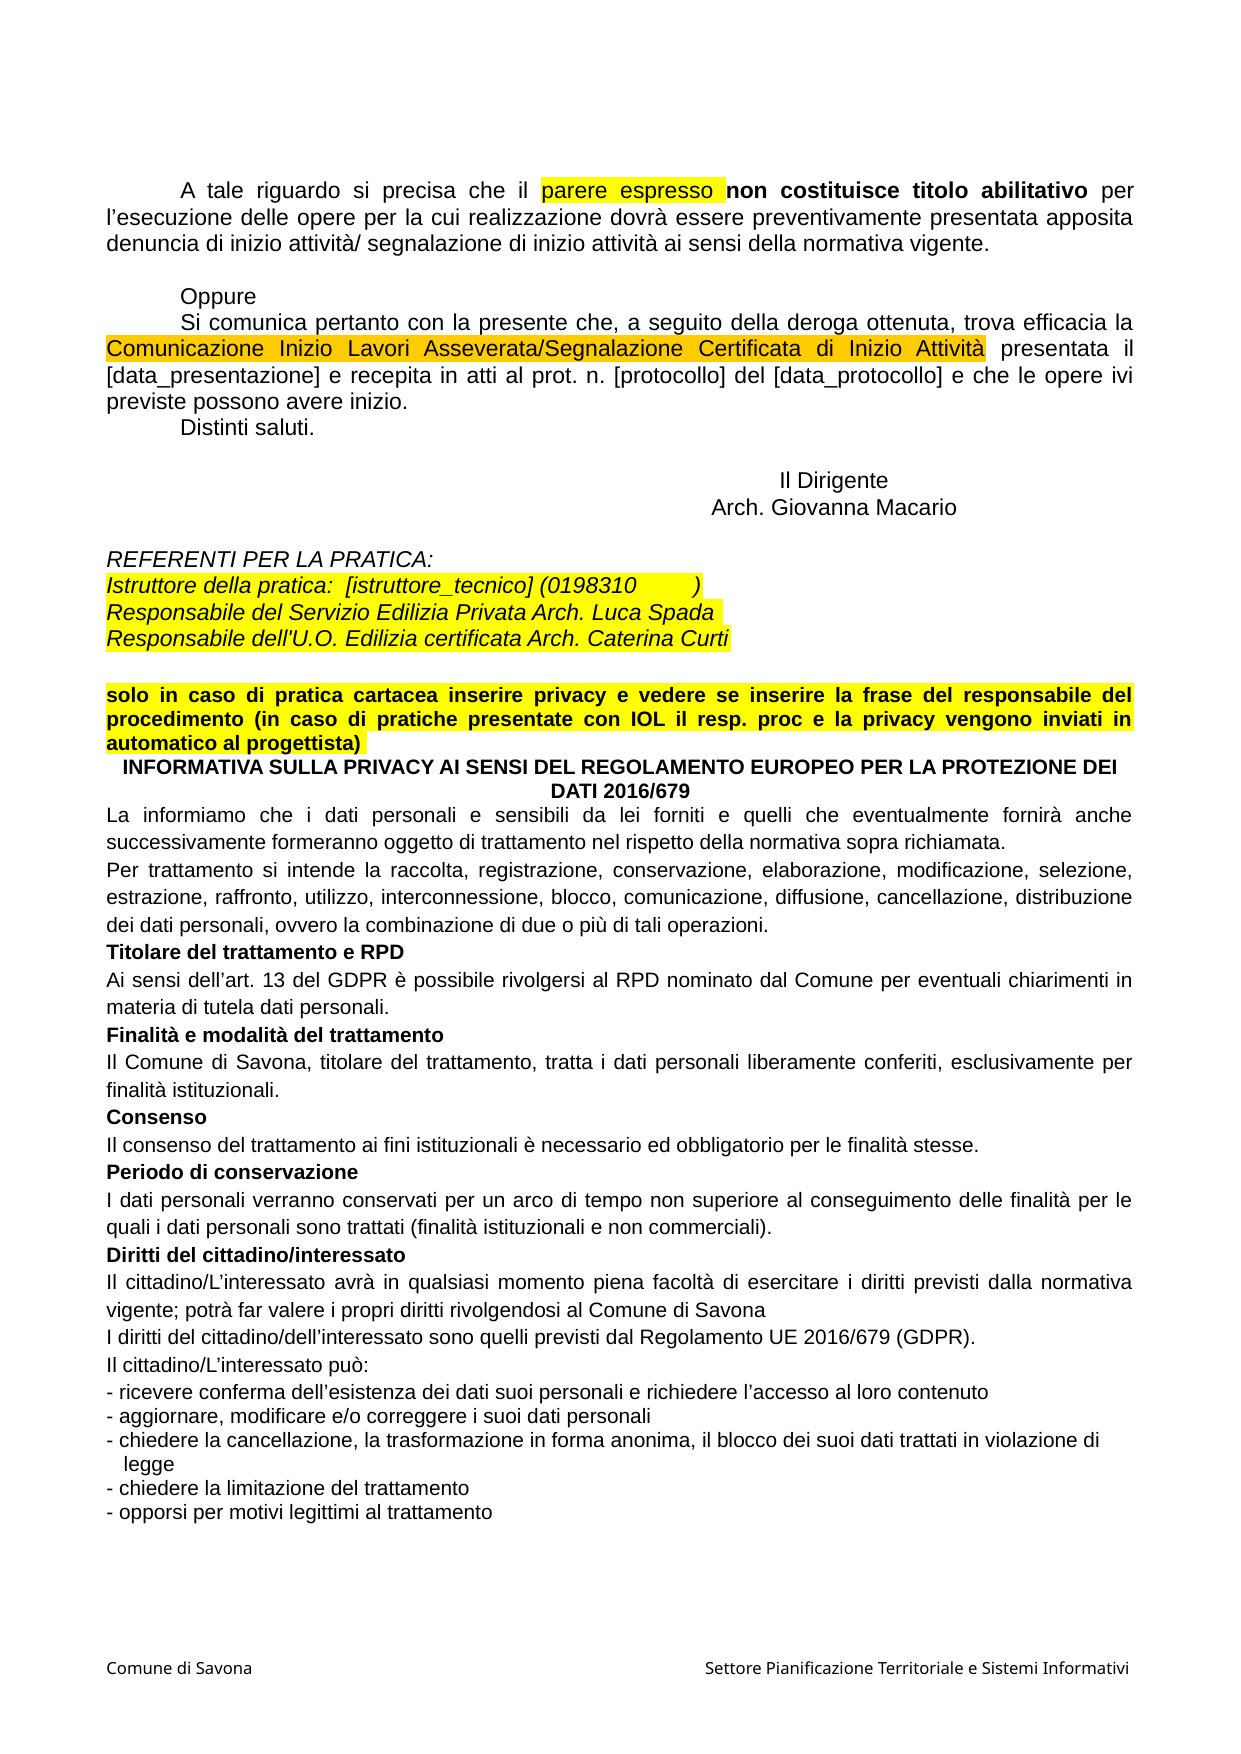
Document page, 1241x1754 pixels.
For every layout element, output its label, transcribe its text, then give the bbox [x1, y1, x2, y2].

text I diritti del cittadino/dell’interessato sono quelli previsti dal Regolamento UE 2016/679 (GDPR). [106, 1325, 1134, 1349]
text Finalità e modalità del trattamento [106, 1022, 1134, 1046]
text Consenso [106, 1105, 1134, 1129]
text Periodo di conservazione [106, 1160, 1134, 1184]
text solo in caso di pratica cartacea inserire privacy e vedere se inserire la frase del responsabile del procedimento (in caso di pratiche presentate con IOL il resp. proc e la privacy vengono inviati in automatico al progettista) [106, 683, 1134, 754]
text Il cittadino/L’interessato avrà in qualsiasi momento piena facoltà di esercitare i diritti previsti dalla normativa vigente; potrà far valere i propri diritti rivolgendosi al Comune di Savona [106, 1270, 1134, 1321]
text legge [106, 1452, 1134, 1476]
text REFERENTI PER LA PRATICA: [106, 546, 1134, 572]
text Oppure [106, 283, 1134, 309]
text Responsabile dell'U.O. Edilizia certificata Arch. Caterina Curti [106, 625, 1134, 652]
text Diritti del cittadino/interessato [106, 1242, 1134, 1266]
table_header [99, 467, 534, 520]
text A tale riguardo si precisa che il parere espresso non costituisce titolo abilitativo per l’esecuzione delle opere per la cui realizzazione dovrà essere preventivamente presentata apposita denuncia di inizio attività/ segnalazione di inizio attività ai sensi della normativa vigente. [106, 177, 1134, 256]
text Titolare del trattamento e RPD [106, 940, 1134, 964]
text I dati personali verranno conservati per un arco di tempo non superiore al conseguimento delle finalità per le quali i dati personali sono trattati (finalità istituzionali e non commerciali). [106, 1187, 1134, 1239]
text Per trattamento si intende la raccolta, registrazione, conservazione, elaborazione, modificazione, selezione, estrazione, raffronto, utilizzo, interconnessione, blocco, comunicazione, diffusione, cancellazione, distribuzione dei dati personali, ovvero la combinazione di due o più di tali operazioni. [106, 857, 1134, 936]
table_cell [534, 520, 1133, 546]
text - opporsi per motivi legittimi al trattamento [106, 1500, 1134, 1524]
text Istruttore della pratica: [istruttore_tecnico] (0198310 ) [106, 572, 1134, 599]
text Distinti saluti. [106, 414, 1134, 441]
text - chiedere la limitazione del trattamento [106, 1476, 1134, 1500]
text Il cittadino/L’interessato può: [106, 1352, 1134, 1376]
text - ricevere conferma dell’esistenza dei dati suoi personali e richiedere l’accesso al loro contenuto [106, 1380, 1134, 1404]
text - aggiornare, modificare e/o correggere i suoi dati personali [106, 1404, 1134, 1428]
text Ai sensi dell’art. 13 del GDPR è possibile rivolgersi al RPD nominato dal Comune per eventuali chiarimenti in materia di tutela dati personali. [106, 967, 1134, 1019]
text Il consenso del trattamento ai fini istituzionali è necessario ed obbligatorio per le finalità stesse. [106, 1132, 1134, 1156]
text Si comunica pertanto con la presente che, a seguito della deroga ottenuta, trova efficacia la Comunicazione Inizio Lavori Asseverata/Segnalazione Certificata di Inizio Attività presentata il [data_presentazione] e recepita in atti al prot. n. [protocollo] del [data_protocollo] e che le opere ivi previste possono avere inizio. [106, 309, 1134, 414]
text INFORMATIVA SULLA PRIVACY AI SENSI DEL REGOLAMENTO EUROPEO PER LA PROTEZIONE DEI DATI 2016/679 [106, 754, 1134, 802]
text La informiamo che i dati personali e sensibili da lei forniti e quelli che eventualmente fornirà anche successivamente formeranno oggetto di trattamento nel rispetto della normativa sopra richiamata. [106, 802, 1134, 854]
text - chiedere la cancellazione, la trasformazione in forma anonima, il blocco dei suoi dati trattati in violazione di [106, 1428, 1134, 1452]
table_cell [99, 520, 534, 546]
text Il Comune di Savona, titolare del trattamento, tratta i dati personali liberamente conferiti, esclusivamente per finalità istituzionali. [106, 1050, 1134, 1101]
text Responsabile del Servizio Edilizia Privata Arch. Luca Spada [106, 599, 1134, 625]
table_header Il Dirigente Arch. Giovanna Macario [534, 467, 1133, 520]
